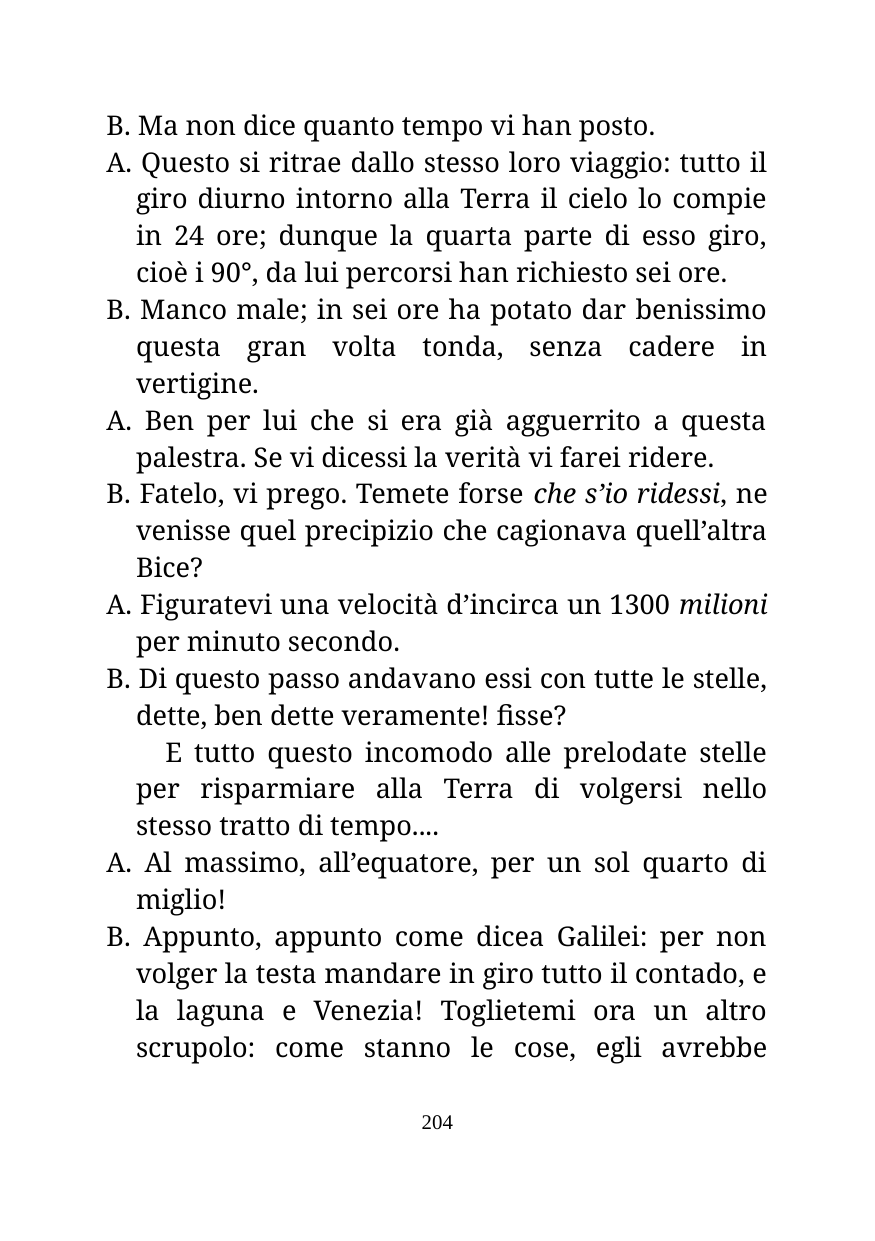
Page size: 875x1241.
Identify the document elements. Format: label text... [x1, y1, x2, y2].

text B. Manco male; in sei ore ha potato dar benissimo questa gran volta tonda, senza cadere in vertigine. [106, 291, 768, 401]
text A. Al massimo, all’equatore, per un sol quarto di miglio! [106, 844, 768, 917]
text A. Questo si ritrae dallo stesso loro viaggio: tutto il giro diurno intorno alla Terra il cielo lo compie in 24 ore; dunque la quarta parte di esso giro, cioè i 90°, da lui percorsi han richiesto sei ore. [106, 143, 768, 291]
text A. Figuratevi una velocità d’incirca un 1300 milioni per minuto secondo. [106, 586, 768, 659]
text B. Appunto, appunto come dicea Galilei: per non volger la testa mandare in giro tutto il contado, e la laguna e Venezia! Toglietemi ora un altro scrupolo: come stanno le cose, egli avrebbe [106, 917, 768, 1065]
text B. Fatelo, vi prego. Temete forse che s’io ridessi, ne venisse quel precipizio che cagionava quell’altra Bice? [106, 475, 768, 586]
text E tutto questo incomodo alle prelodate stelle per risparmiare alla Terra di volgersi nello stesso tratto di tempo.... [136, 733, 768, 844]
text B. Ma non dice quanto tempo vi han posto. [106, 106, 768, 143]
text A. Ben per lui che si era già agguerrito a questa palestra. Se vi dicessi la verità vi farei ridere. [106, 401, 768, 475]
text B. Di questo passo andavano essi con tutte le stelle, dette, ben dette veramente! fisse? [106, 659, 768, 733]
